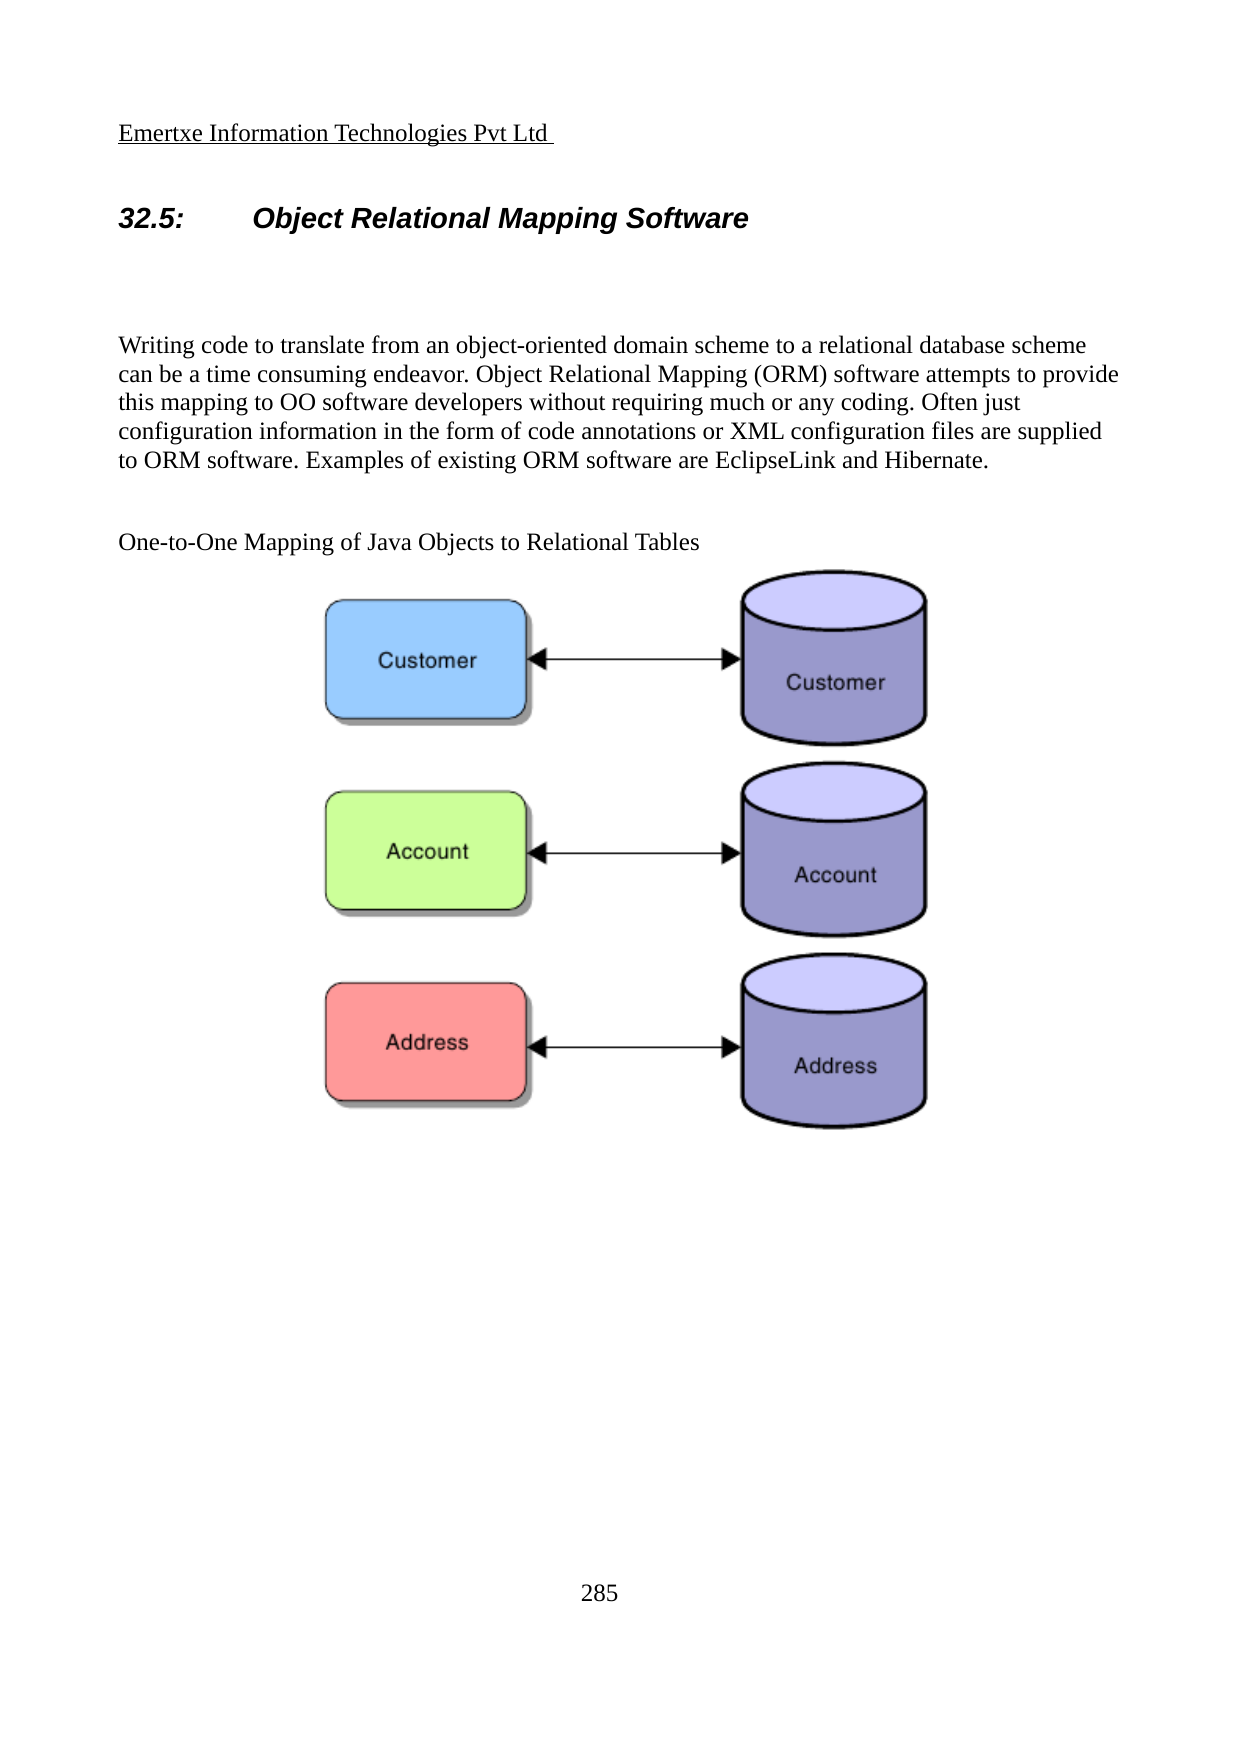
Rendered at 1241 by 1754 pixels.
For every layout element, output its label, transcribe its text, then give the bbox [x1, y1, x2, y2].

subtitle Object Relational Mapping Software [118, 201, 1122, 235]
text Writing code to translate from an object-oriented domain scheme to a relational database scheme can be a time consuming endeavor. Object Relational Mapping (ORM) software attempts to provide this mapping to OO software developers without requiring much or any coding. Often just configuration information in the form of code annotations or XML configuration files are supplied to ORM software. Examples of existing ORM software are EclipseLink and Hibernate. [118, 330, 1122, 474]
text One-to-One Mapping of Java Objects to Relational Tables [118, 527, 1122, 556]
picture [302, 568, 938, 1136]
